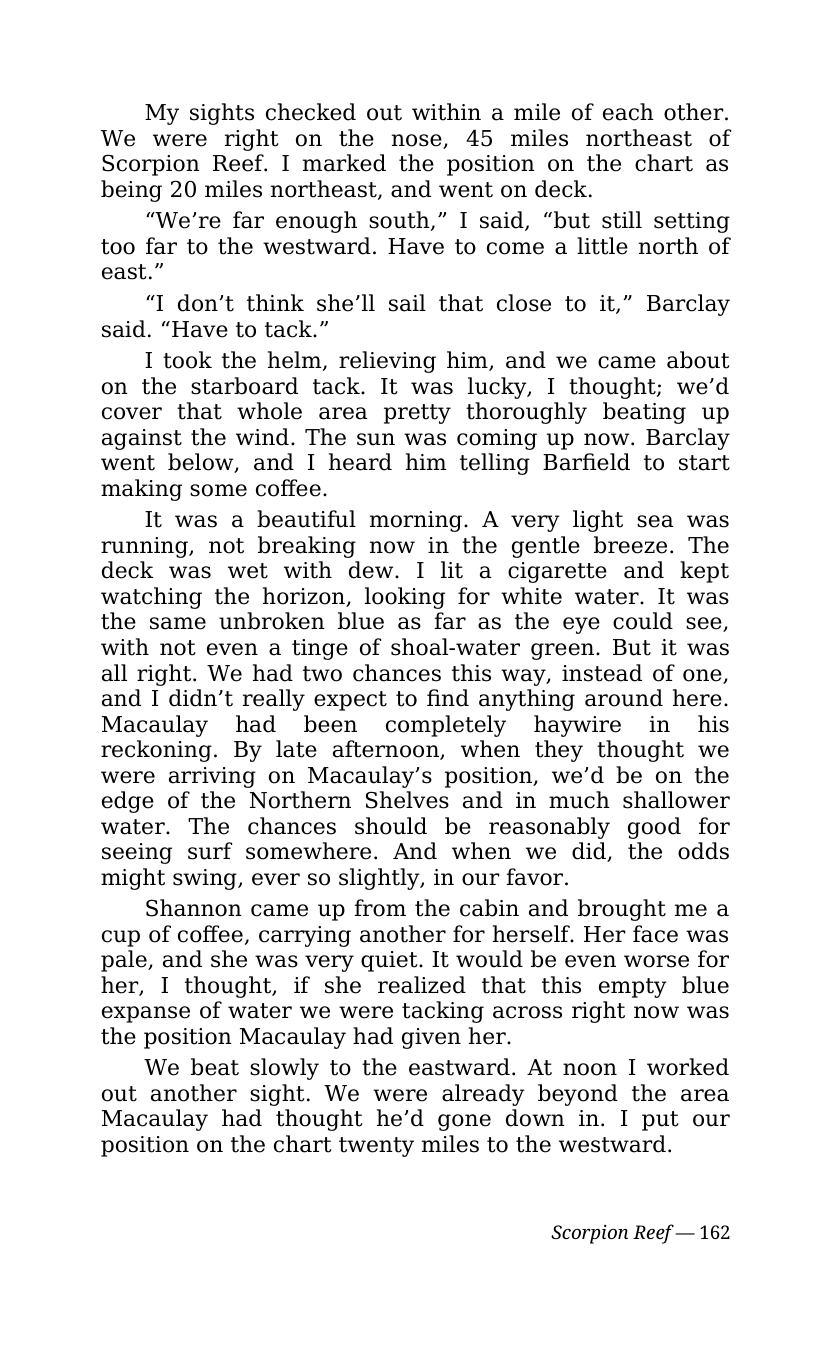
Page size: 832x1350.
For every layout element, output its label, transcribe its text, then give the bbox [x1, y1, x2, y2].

text I took the helm, relieving him, and we came about on the starboard tack. It was lucky, I thought; we’d cover that whole area pretty thoroughly beating up against the wind. The sun was coming up now. Barclay went below, and I heard him telling Barfield to start making some coffee. [101, 348, 731, 501]
text We beat slowly to the eastward. At noon I worked out another sight. We were already beyond the area Macaulay had thought he’d gone down in. I put our position on the chart twenty miles to the westward. [101, 1056, 731, 1158]
text My sights checked out within a mile of each other. We were right on the nose, 45 miles northeast of Scorpion Reef. I marked the position on the chart as being 20 miles northeast, and went on deck. [101, 101, 731, 203]
text “I don’t think she’ll sail that close to it,” Barclay said. “Have to tack.” [101, 291, 731, 342]
text Shannon came up from the cabin and brought me a cup of coffee, carrying another for herself. Her face was pale, and she was very quiet. It would be even worse for her, I thought, if she realized that this empty blue expanse of water we were tacking across right now was the position Macaulay had given her. [101, 896, 731, 1049]
text “We’re far enough south,” I said, “but still setting too far to the westward. Have to come a little north of east.” [101, 209, 731, 285]
text It was a beautiful morning. A very light sea was running, not breaking now in the gentle breeze. The deck was wet with dew. I lit a cigarette and kept watching the horizon, looking for white water. It was the same unbroken blue as far as the eye could see, with not even a tinge of shoal-water green. But it was all right. We had two chances this way, instead of one, and I didn’t really expect to find anything around here. Macaulay had been completely haywire in his reckoning. By late afternoon, when they thought we were arriving on Macaulay’s position, we’d be on the edge of the Northern Shelves and in much shallower water. The chances should be reasonably good for seeing surf somewhere. And when we did, the odds might swing, ever so slightly, in our favor. [101, 507, 731, 890]
